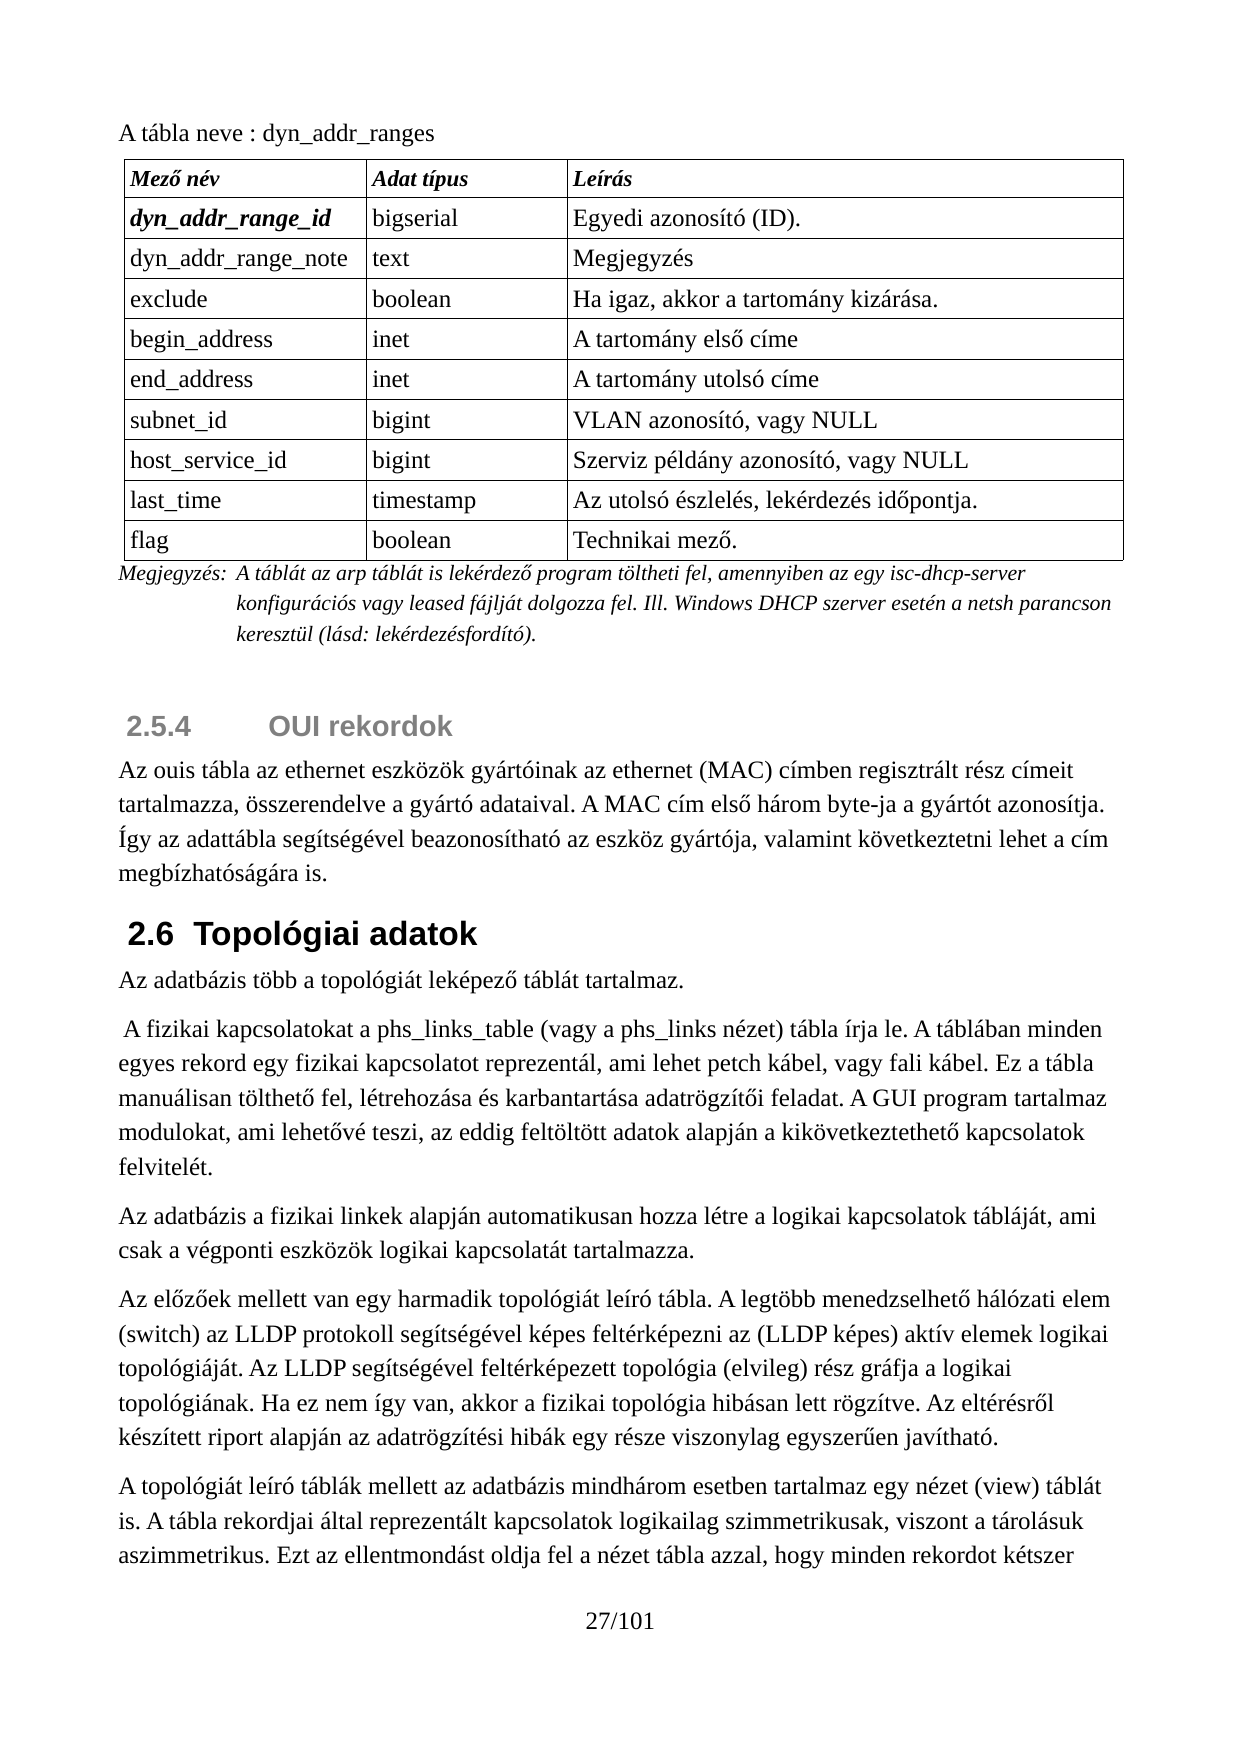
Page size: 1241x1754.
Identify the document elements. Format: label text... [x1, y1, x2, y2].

table_cell Megjegyzés [568, 239, 1123, 278]
table_header Mező név [125, 160, 366, 197]
table_cell inet [367, 360, 567, 399]
table_cell flag [125, 521, 366, 560]
table_cell A tartomány utolsó címe [568, 360, 1123, 399]
table_cell A tartomány első címe [568, 319, 1123, 358]
table_cell timestamp [367, 481, 567, 520]
text A tábla neve : dyn_addr_ranges [118, 118, 1122, 147]
text Megjegyzés: A táblát az arp táblát is lekérdező program töltheti fel, amennyiben az egy isc-dhcp-server konfigurációs vagy leased fájlját dolgozza fel. Ill. Windows DHCP szerver esetén a netsh parancson keresztül (lásd: lekérdezésfordító). [118, 560, 1122, 646]
table_cell inet [367, 319, 567, 358]
subtitle OUI rekordok [118, 709, 1122, 742]
table_cell text [367, 239, 567, 278]
table_header Leírás [568, 160, 1123, 197]
text Az adatbázis több a topológiát leképező táblát tartalmaz. [118, 965, 1122, 993]
table_cell host_service_id [125, 440, 366, 479]
table_cell boolean [367, 279, 567, 318]
table_cell Technikai mező. [568, 521, 1123, 560]
table_header Adat típus [367, 160, 567, 197]
table_cell dyn_addr_range_id [125, 198, 366, 238]
subtitle Topológiai adatok [118, 913, 1122, 952]
text A topológiát leíró táblák mellett az adatbázis mindhárom esetben tartalmaz egy nézet (view) táblát is. A tábla rekordjai által reprezentált kapcsolatok logikailag szimmetrikusak, viszont a tárolásuk aszimmetrikus. Ezt az ellentmondást oldja fel a nézet tábla azzal, hogy minden rekordot kétszer [118, 1471, 1122, 1569]
table_cell bigserial [367, 198, 567, 238]
table_cell bigint [367, 400, 567, 439]
table_cell Az utolsó észlelés, lekérdezés időpontja. [568, 481, 1123, 520]
table_cell bigint [367, 440, 567, 479]
table_cell exclude [125, 279, 366, 318]
text Az adatbázis a fizikai linkek alapján automatikusan hozza létre a logikai kapcsolatok tábláját, ami csak a végponti eszközök logikai kapcsolatát tartalmazza. [118, 1201, 1122, 1264]
table_cell Egyedi azonosító (ID). [568, 198, 1123, 238]
text Az ouis tábla az ethernet eszközök gyártóinak az ethernet (MAC) címben regisztrált rész címeit tartalmazza, összerendelve a gyártó adataival. A MAC cím első három byte-ja a gyártót azonosítja. Így az adattábla segítségével beazonosítható az eszköz gyártója, valamint következtetni lehet a cím megbízhatóságára is. [118, 755, 1122, 887]
text A fizikai kapcsolatokat a phs_links_table (vagy a phs_links nézet) tábla írja le. A táblában minden egyes rekord egy fizikai kapcsolatot reprezentál, ami lehet petch kábel, vagy fali kábel. Ez a tábla manuálisan tölthető fel, létrehozása és karbantartása adatrögzítői feladat. A GUI program tartalmaz modulokat, ami lehetővé teszi, az eddig feltöltött adatok alapján a kikövetkeztethető kapcsolatok felvitelét. [118, 1014, 1122, 1180]
table_cell Ha igaz, akkor a tartomány kizárása. [568, 279, 1123, 318]
table_cell subnet_id [125, 400, 366, 439]
table_cell last_time [125, 481, 366, 520]
table_cell Szerviz példány azonosító, vagy NULL [568, 440, 1123, 479]
table_cell end_address [125, 360, 366, 399]
table_cell begin_address [125, 319, 366, 358]
table_cell VLAN azonosító, vagy NULL [568, 400, 1123, 439]
table_cell boolean [367, 521, 567, 560]
table_cell dyn_addr_range_note [125, 239, 366, 278]
text Az előzőek mellett van egy harmadik topológiát leíró tábla. A legtöbb menedzselhető hálózati elem (switch) az LLDP protokoll segítségével képes feltérképezni az (LLDP képes) aktív elemek logikai topológiáját. Az LLDP segítségével feltérképezett topológia (elvileg) rész gráfja a logikai topológiának. Ha ez nem így van, akkor a fizikai topológia hibásan lett rögzítve. Az eltérésről készített riport alapján az adatrögzítési hibák egy része viszonylag egyszerűen javítható. [118, 1284, 1122, 1451]
